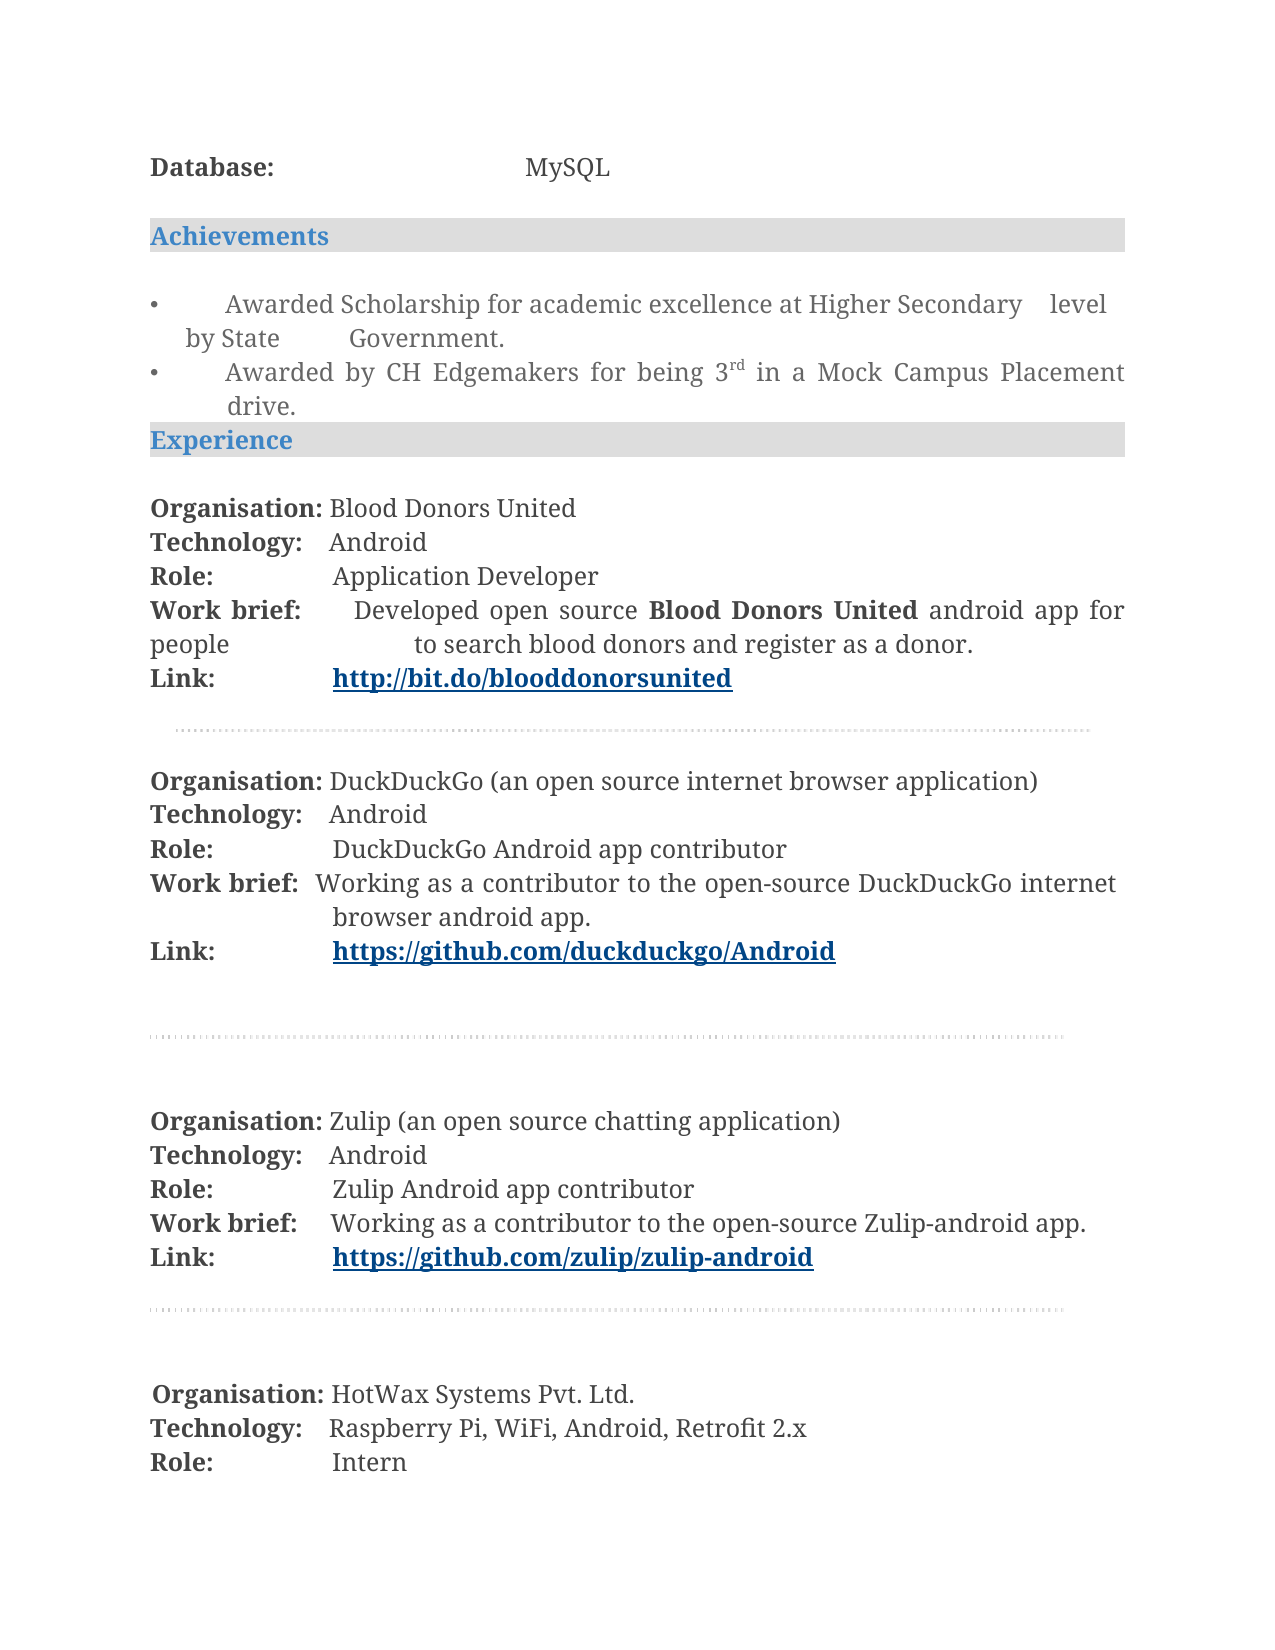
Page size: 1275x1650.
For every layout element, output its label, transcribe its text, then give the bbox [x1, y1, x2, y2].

text Link: http://bit.do/blooddonorsunited [0, 661, 1125, 695]
text Work brief: Developed open source Blood Donors United android app for people to search blood donors and register as a donor. [0, 593, 1125, 661]
text Link: https://github.com/duckduckgo/Android [0, 933, 1125, 967]
list Awarded by CH Edgemakers for being 3rd in a Mock Campus Placement drive. [150, 354, 1125, 422]
text Organisation: HotWax Systems Pvt. Ltd. [152, 1376, 1125, 1410]
picture [150, 1308, 1066, 1312]
text Role: DuckDuckGo Android app contributor [0, 831, 1125, 865]
text Achievements [150, 218, 1125, 252]
text Role: Intern [150, 1444, 1125, 1478]
text Database: MySQL [0, 150, 1125, 184]
text Technology: Raspberry Pi, WiFi, Android, Retrofit 2.x [150, 1410, 1125, 1444]
list Awarded Scholarship for academic excellence at Higher Secondary level by State Government. [150, 286, 1125, 354]
text Technology: Android [0, 1138, 1125, 1172]
text Link: https://github.com/zulip/zulip-android [0, 1240, 1125, 1274]
text Experience [150, 422, 1125, 457]
text Technology: Android [0, 797, 1125, 831]
text Role: Zulip Android app contributor [0, 1172, 1125, 1206]
text Organisation: DuckDuckGo (an open source internet browser application) [150, 763, 1125, 797]
text Organisation: Blood Donors United [0, 491, 1125, 525]
picture [150, 1035, 1066, 1039]
text Organisation: Zulip (an open source chatting application) [150, 1104, 1125, 1138]
text Work brief: Working as a contributor to the open-source DuckDuckGo internet browser android app. [0, 865, 1125, 933]
text Work brief: Working as a contributor to the open-source Zulip-android app. [0, 1206, 1125, 1240]
text Technology: Android [0, 525, 1125, 559]
text Role: Application Developer [0, 559, 1125, 593]
